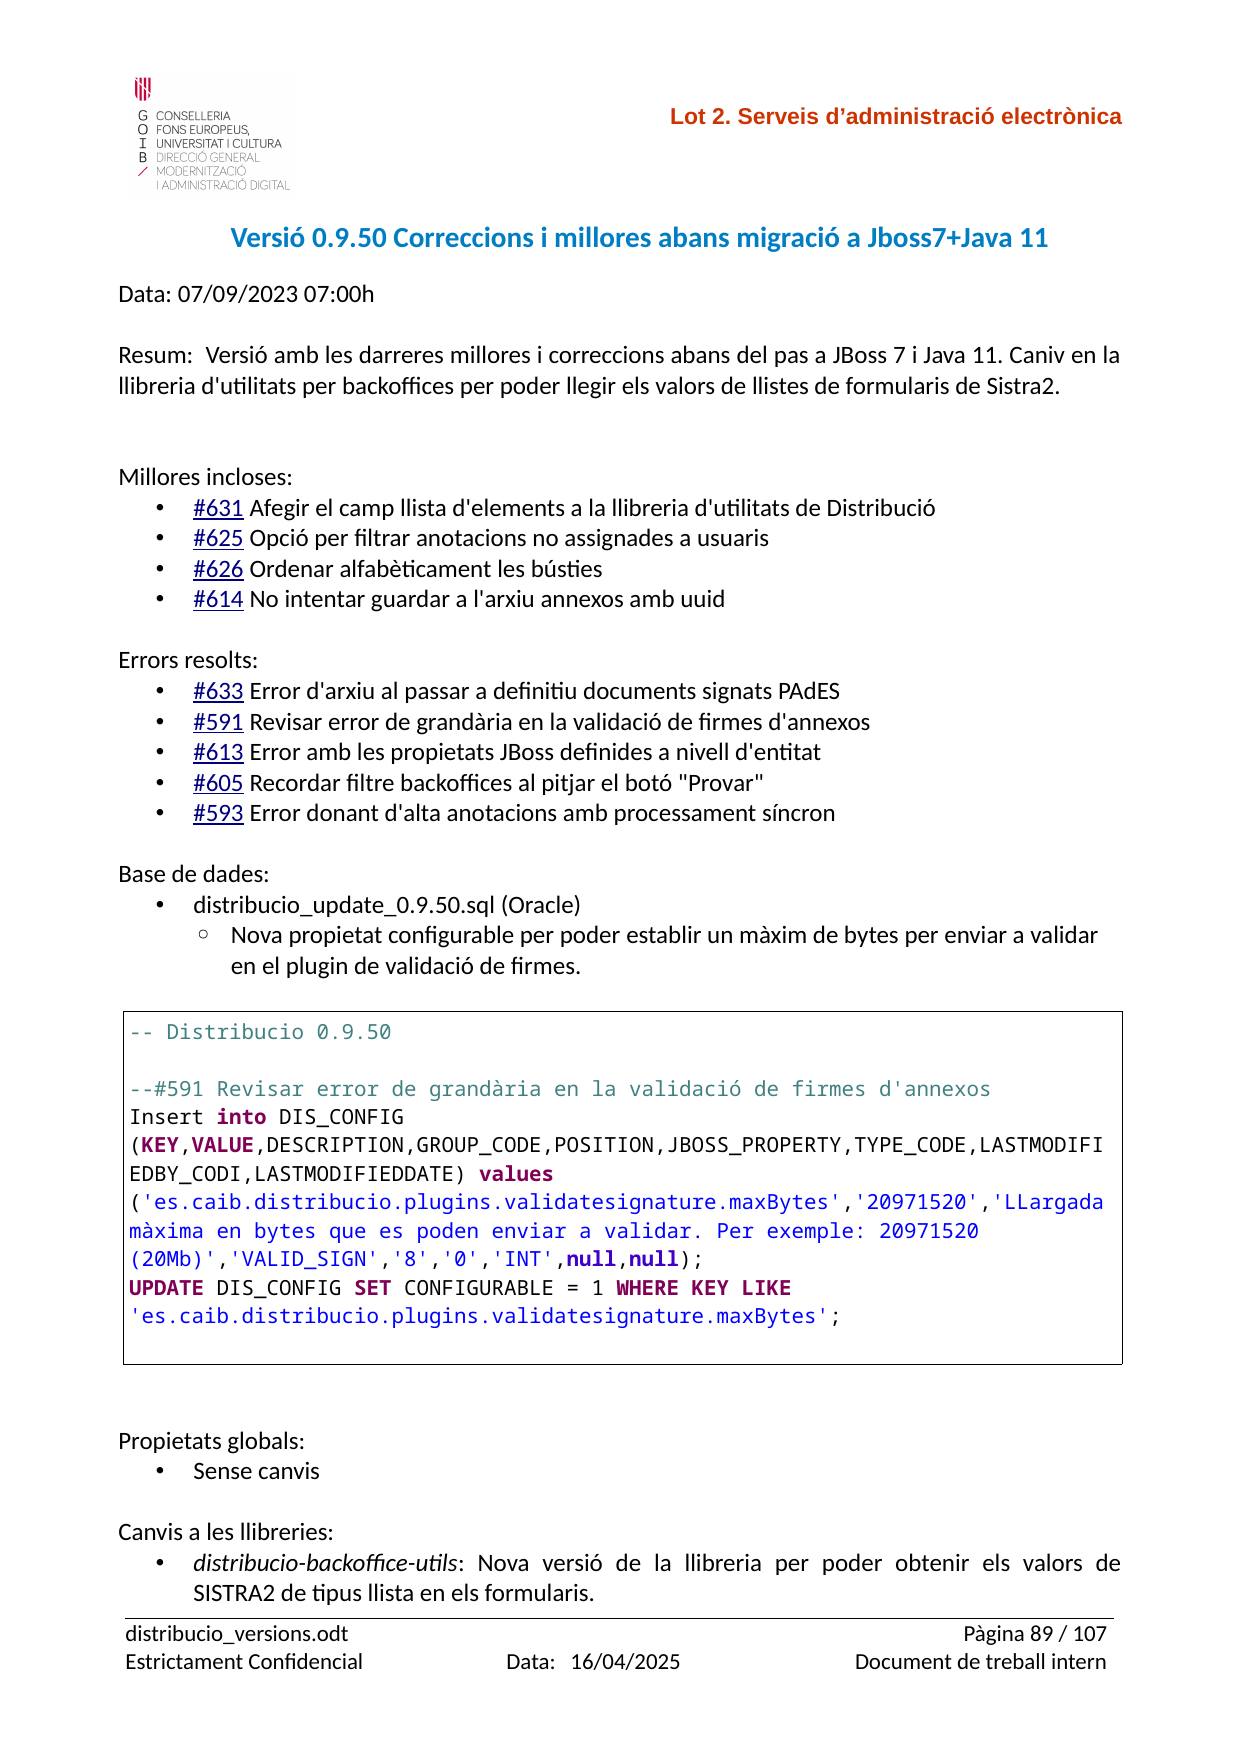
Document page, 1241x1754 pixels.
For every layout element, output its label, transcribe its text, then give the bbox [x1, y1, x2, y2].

text Propietats globals: [118, 1425, 1122, 1455]
subtitle Versió 0.9.50 Correccions i millores abans migració a Jboss7+Java 11 [153, 219, 1122, 255]
list #605 Recordar filtre backoffices al pitjar el botó "Provar" [156, 767, 1122, 797]
text Resum: Versió amb les darreres millores i correccions abans del pas a JBoss 7 i Java 11. Caniv en la llibreria d'utilitats per backoffices per poder llegir els valors de llistes de formularis de Sistra2. [118, 339, 1122, 401]
picture [126, 70, 299, 197]
text Millores incloses: [118, 462, 1122, 492]
text Base de dades: [118, 858, 1122, 889]
list #631 Afegir el camp llista d'elements a la llibreria d'utilitats de Distribució [156, 492, 1122, 523]
list #613 Error amb les propietats JBoss definides a nivell d'entitat [156, 736, 1122, 767]
list distribucio-backoffice-utils: Nova versió de la llibreria per poder obtenir els valors de SISTRA2 de tipus llista en els formularis. [156, 1547, 1122, 1608]
list #625 Opció per filtrar anotacions no assignades a usuaris [156, 523, 1122, 553]
text Errors resolts: [118, 645, 1122, 675]
text Data: 07/09/2023 07:00h [118, 278, 1122, 309]
list #591 Revisar error de grandària en la validació de firmes d'annexos [156, 706, 1122, 736]
list Nova propietat configurable per poder establir un màxim de bytes per enviar a validar en el plugin de validació de firmes. [193, 919, 1122, 980]
list #626 Ordenar alfabèticament les bústies [156, 553, 1122, 584]
table_header -- Distribucio 0.9.50 --#591 Revisar error de grandària en la validació de firmes d'annexos Insert into DIS_CONFIG (KEY,VALUE,DESCRIPTION,GROUP_CODE,POSITION,JBOSS_PROPERTY,TYPE_CODE,LASTMODIFIEDBY_CODI,LASTMODIFIEDDATE) values ('es.caib.distribucio.plugins.validatesignature.maxBytes','20971520','LLargada màxima en bytes que es poden enviar a validar. Per exemple: 20971520 (20Mb)','VALID_SIGN','8','0','INT',null,null); UPDATE DIS_CONFIG SET CONFIGURABLE = 1 WHERE KEY LIKE 'es.caib.distribucio.plugins.validatesignature.maxBytes'; [124, 1012, 1122, 1364]
list Sense canvis [156, 1455, 1122, 1486]
text Canvis a les llibreries: [118, 1516, 1122, 1547]
list #614 No intentar guardar a l'arxiu annexos amb uuid [156, 584, 1122, 614]
list #633 Error d'arxiu al passar a definitiu documents signats PAdES [156, 675, 1122, 706]
list distribucio_update_0.9.50.sql (Oracle) [156, 889, 1122, 919]
list #593 Error donant d'alta anotacions amb processament síncron [156, 797, 1122, 828]
